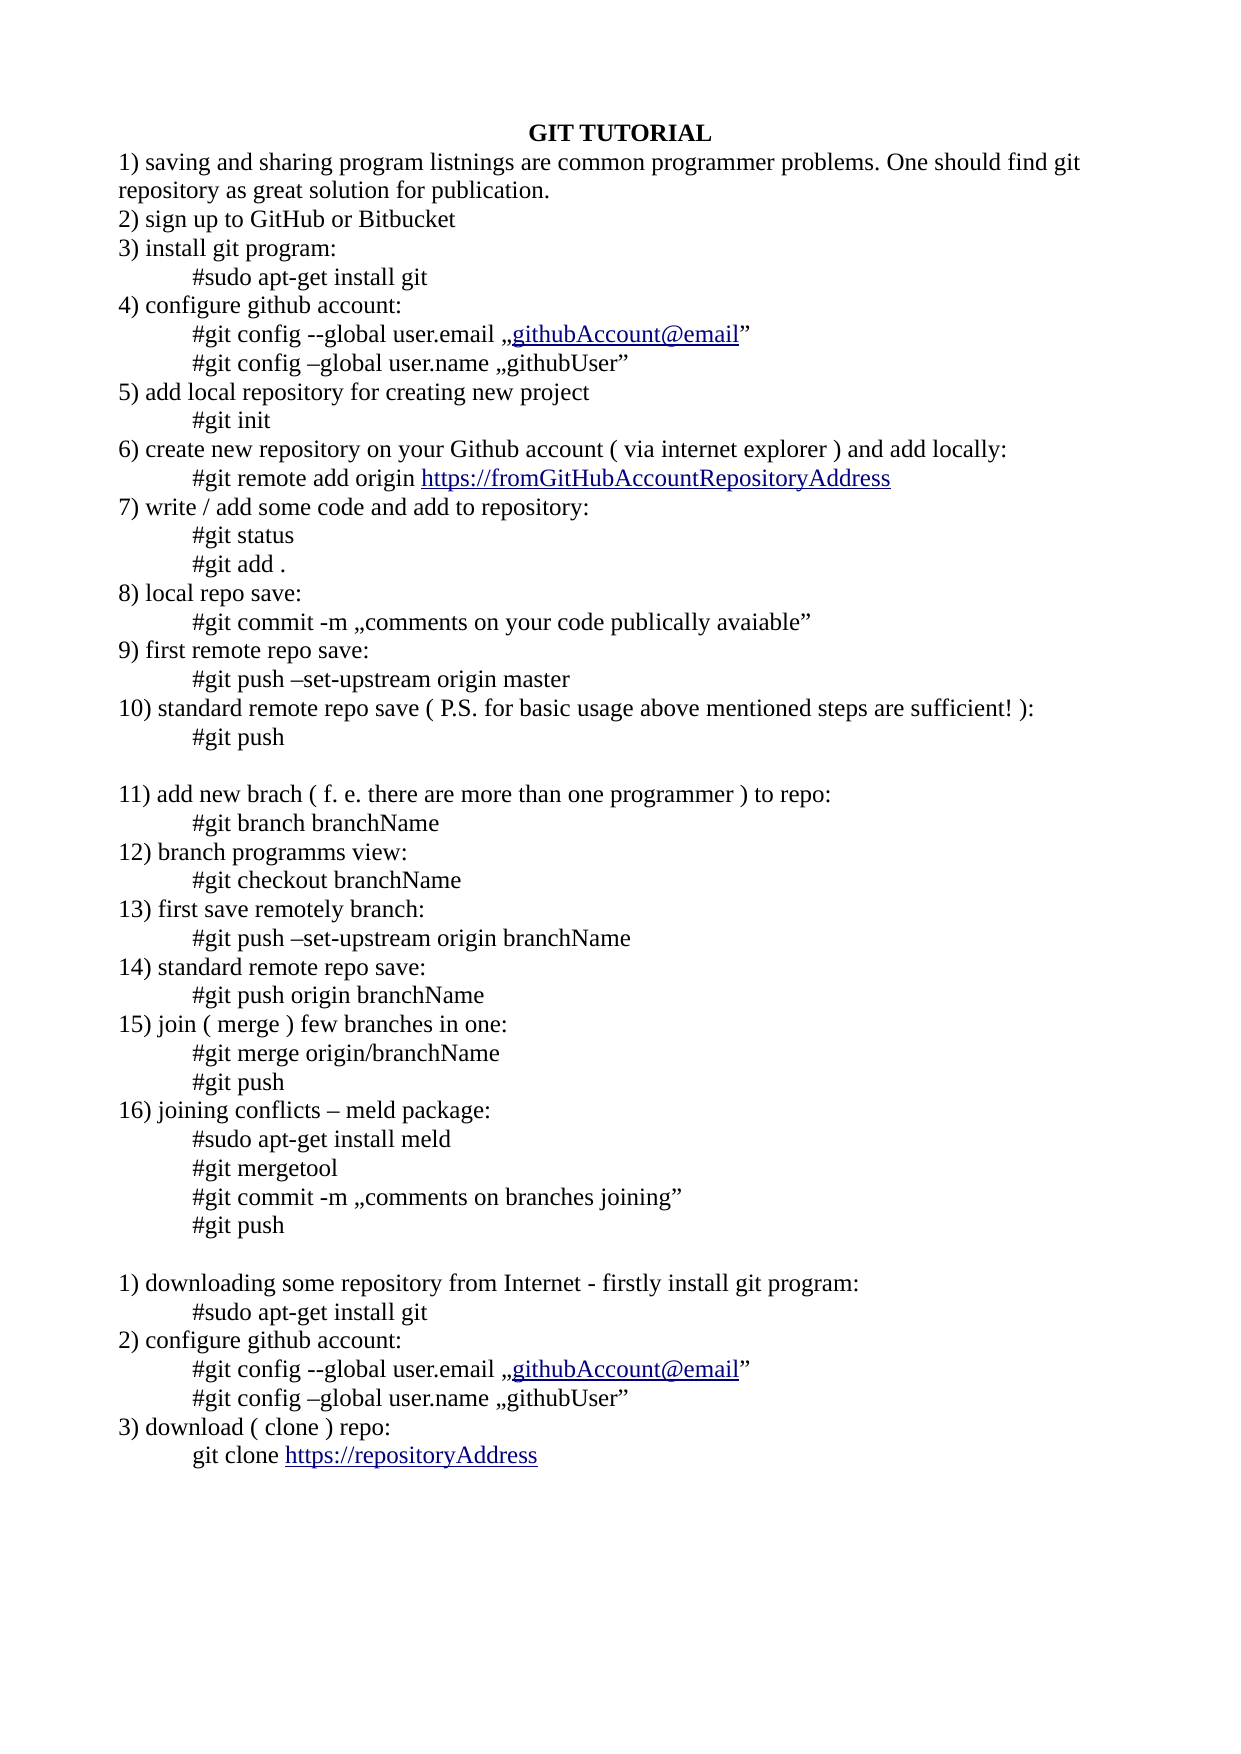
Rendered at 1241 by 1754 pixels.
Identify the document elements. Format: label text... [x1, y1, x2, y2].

text #git config –global user.name „githubUser” [118, 1383, 1122, 1412]
text 14) standard remote repo save: [118, 952, 1122, 981]
text 9) first remote repo save: [118, 636, 1122, 664]
text git clone https://repositoryAddress [118, 1441, 1122, 1469]
text #git init [118, 406, 1122, 434]
text #git merge origin/branchName [118, 1038, 1122, 1067]
text GIT TUTORIAL [118, 118, 1122, 147]
text #git status [118, 521, 1122, 549]
text 13) first save remotely branch: [118, 894, 1122, 923]
text 2) sign up to GitHub or Bitbucket [118, 204, 1122, 233]
text 1) saving and sharing program listnings are common programmer problems. One should find git repository as great solution for publication. [118, 147, 1122, 204]
text #git add . [118, 549, 1122, 578]
text 4) configure github account: [118, 291, 1122, 319]
text #git push [118, 722, 1122, 751]
text #git config –global user.name „githubUser” [118, 348, 1122, 377]
text 8) local repo save: [118, 578, 1122, 607]
text 3) download ( clone ) repo: [118, 1412, 1122, 1441]
text #sudo apt-get install git [118, 262, 1122, 291]
text #git mergetool [118, 1153, 1122, 1182]
text 12) branch programms view: [118, 837, 1122, 866]
text #git config --global user.email „githubAccount@email” [118, 1354, 1122, 1383]
text 6) create new repository on your Github account ( via internet explorer ) and add locally: [118, 434, 1122, 463]
text #git commit -m „comments on your code publically avaiable” [118, 607, 1122, 636]
text #git commit -m „comments on branches joining” [118, 1182, 1122, 1211]
text 10) standard remote repo save ( P.S. for basic usage above mentioned steps are sufficient! ): [118, 693, 1122, 722]
text 15) join ( merge ) few branches in one: [118, 1009, 1122, 1038]
text 5) add local repository for creating new project [118, 377, 1122, 406]
text #git config --global user.email „githubAccount@email” [118, 319, 1122, 348]
text #git checkout branchName [118, 866, 1122, 894]
text 7) write / add some code and add to repository: [118, 492, 1122, 521]
text #sudo apt-get install meld [118, 1124, 1122, 1153]
text 2) configure github account: [118, 1326, 1122, 1354]
text 16) joining conflicts – meld package: [118, 1096, 1122, 1124]
text #sudo apt-get install git [118, 1297, 1122, 1326]
text #git push [118, 1067, 1122, 1096]
text 11) add new brach ( f. e. there are more than one programmer ) to repo: [118, 779, 1122, 808]
text #git push –set-upstream origin branchName [118, 923, 1122, 952]
text #git branch branchName [118, 808, 1122, 837]
text #git remote add origin https://fromGitHubAccountRepositoryAddress [118, 463, 1122, 492]
text 3) install git program: [118, 233, 1122, 262]
text #git push origin branchName [118, 981, 1122, 1009]
text #git push –set-upstream origin master [118, 664, 1122, 693]
text #git push [118, 1211, 1122, 1239]
text 1) downloading some repository from Internet - firstly install git program: [118, 1268, 1122, 1297]
